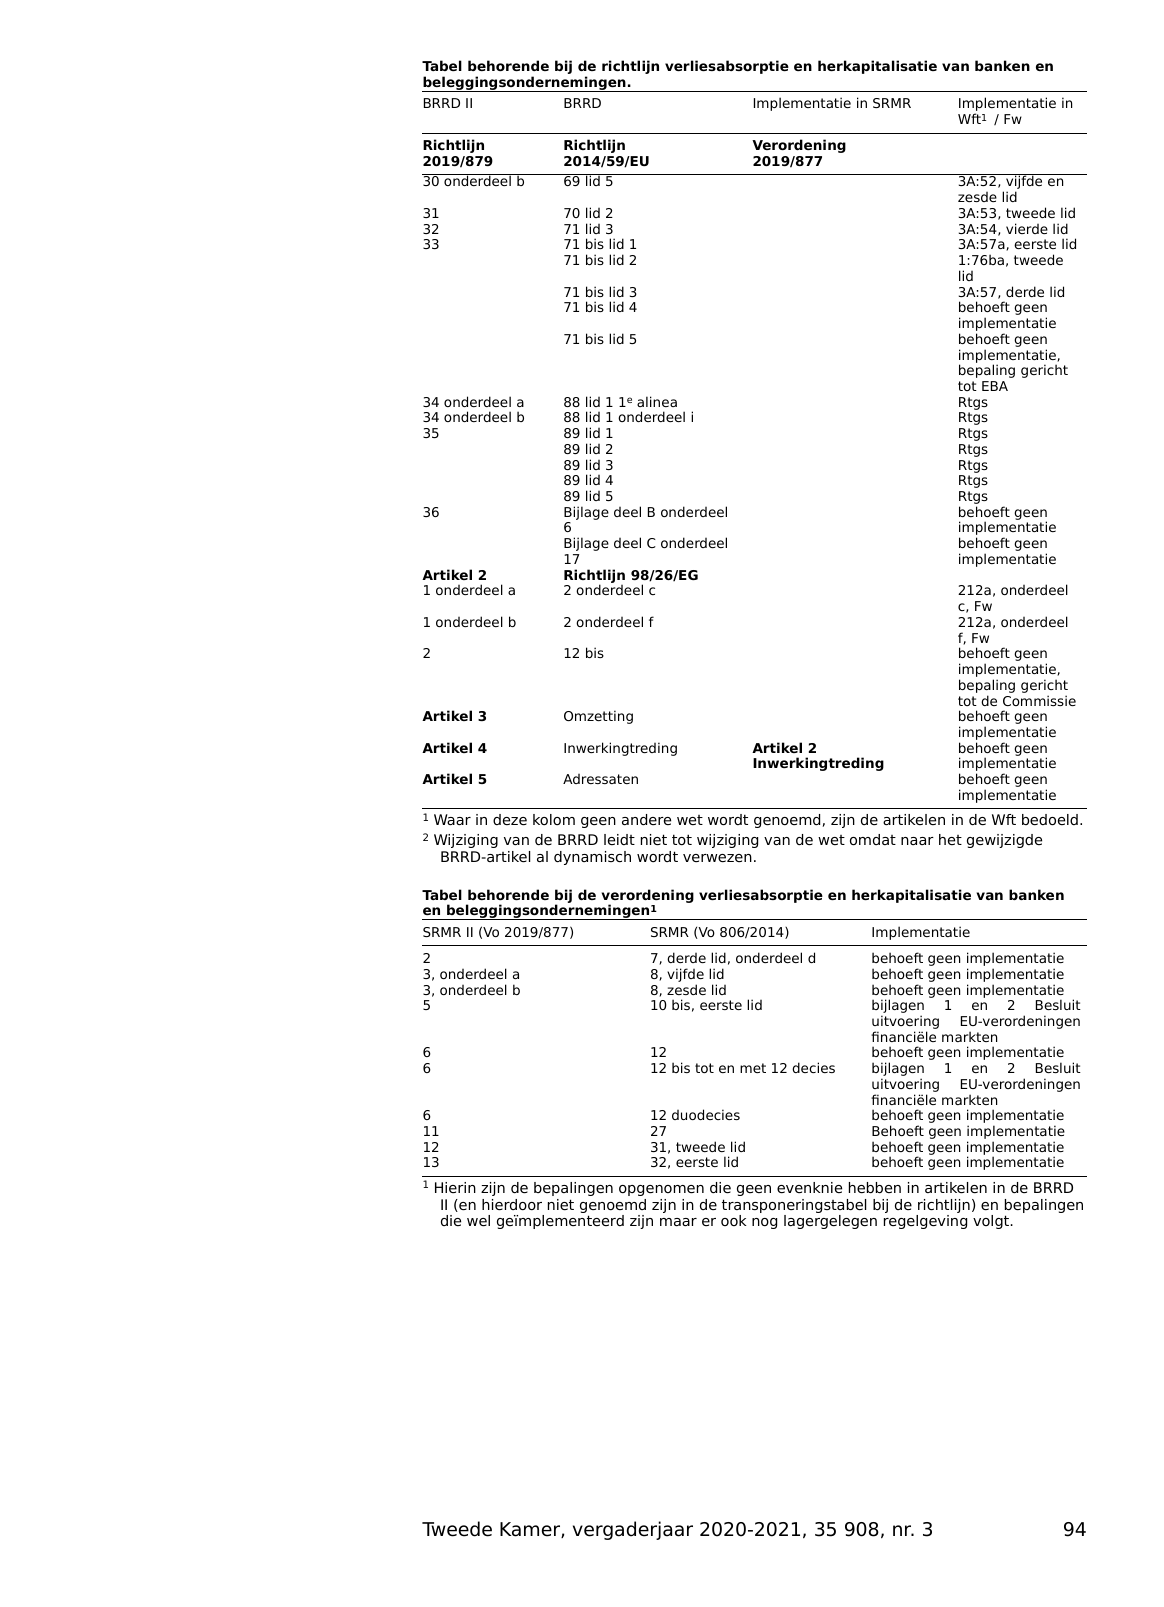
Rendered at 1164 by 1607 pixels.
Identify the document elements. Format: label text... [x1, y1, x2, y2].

table_cell Artikel 2 Inwerkingtreding [746, 741, 952, 772]
table_cell behoeft geen implementatie [865, 1108, 1087, 1124]
table_cell Omzetting [557, 709, 746, 741]
table_cell 1 onderdeel b [422, 615, 557, 646]
table_cell Rtgs [952, 489, 1087, 504]
table_cell 71 lid 3 [557, 221, 746, 237]
table_cell [746, 253, 952, 284]
table_cell 89 lid 4 [557, 473, 746, 489]
table_cell behoeft geen implementatie [952, 709, 1087, 741]
table_cell behoeft geen implementatie [865, 982, 1087, 998]
table_cell 71 bis lid 4 [557, 300, 746, 332]
table_cell 212a, onderdeel c, Fw [952, 583, 1087, 615]
table_cell behoeft geen implementatie [865, 946, 1087, 967]
table_cell [746, 489, 952, 504]
table_cell 6 [422, 1108, 644, 1124]
table_cell 69 lid 5 [557, 175, 746, 206]
table_cell behoeft geen implementatie, bepaling gericht tot EBA [952, 332, 1087, 394]
table_cell 12 bis tot en met 12 decies [644, 1061, 865, 1108]
table_cell 33 [422, 237, 557, 253]
table_cell 31, tweede lid [644, 1140, 865, 1155]
table_cell Verordening 2019/877 [746, 134, 952, 174]
table_cell bijlagen 1 en 2 Besluit uitvoering EU-verordeningen financiële markten [865, 998, 1087, 1045]
table_cell Bijlage deel B onderdeel 6 [557, 505, 746, 536]
table_cell [746, 505, 952, 536]
table_cell [422, 442, 557, 457]
table_cell behoeft geen implementatie, bepaling gericht tot de Commissie [952, 646, 1087, 709]
table_cell 212a, onderdeel f, Fw [952, 615, 1087, 646]
table_cell 2 [422, 946, 644, 967]
table_cell Artikel 4 [422, 741, 557, 772]
table_cell [422, 300, 557, 332]
table_cell behoeft geen implementatie [865, 1140, 1087, 1155]
table_cell behoeft geen implementatie [952, 300, 1087, 332]
table_cell 71 bis lid 3 [557, 284, 746, 300]
table_cell 3A:53, tweede lid [952, 206, 1087, 221]
table_cell 71 bis lid 2 [557, 253, 746, 284]
table_cell 34 onderdeel b [422, 410, 557, 426]
table_cell Rtgs [952, 473, 1087, 489]
table_cell [746, 175, 952, 206]
table_cell 6 [422, 1061, 644, 1108]
table_cell 3A:57, derde lid [952, 284, 1087, 300]
table_cell BRRD II [422, 92, 557, 132]
table_cell 2 [422, 646, 557, 709]
table_cell SRMR II (Vo 2019/877) [422, 920, 644, 945]
table_cell [746, 284, 952, 300]
table_cell 32, eerste lid [644, 1155, 865, 1176]
table_cell 10 bis, eerste lid [644, 998, 865, 1045]
table_cell 7, derde lid, onderdeel d [644, 946, 865, 967]
table_cell 3A:52, vijfde en zesde lid [952, 175, 1087, 206]
table_cell 13 [422, 1155, 644, 1176]
table_cell [746, 442, 952, 457]
table_cell [746, 395, 952, 410]
table_cell Rtgs [952, 410, 1087, 426]
table_cell [746, 458, 952, 473]
table_cell behoeft geen implementatie [865, 967, 1087, 982]
table_cell 6 [422, 1045, 644, 1061]
table_cell [746, 426, 952, 442]
table_cell [952, 134, 1087, 174]
table_cell 11 [422, 1124, 644, 1139]
table_cell 3A:57a, eerste lid [952, 237, 1087, 253]
table_cell [422, 332, 557, 394]
table_cell Bijlage deel C onderdeel 17 [557, 536, 746, 567]
table_cell 31 [422, 206, 557, 221]
table_cell 89 lid 5 [557, 489, 746, 504]
table_cell bijlagen 1 en 2 Besluit uitvoering EU-verordeningen financiële markten [865, 1061, 1087, 1108]
table_cell behoeft geen implementatie [865, 1155, 1087, 1176]
table_cell [422, 458, 557, 473]
table_cell [746, 583, 952, 615]
table_cell Rtgs [952, 458, 1087, 473]
table_cell SRMR (Vo 806/2014) [644, 920, 865, 945]
table_cell Implementatie in Wft1 / Fw [952, 92, 1087, 132]
table_cell [746, 473, 952, 489]
table_cell [746, 568, 952, 583]
table_cell [952, 568, 1087, 583]
table_cell [746, 206, 952, 221]
table_cell 8, zesde lid [644, 982, 865, 998]
table_cell 71 bis lid 1 [557, 237, 746, 253]
table_cell behoeft geen implementatie [865, 1045, 1087, 1061]
table_cell Richtlijn 2019/879 [422, 134, 557, 174]
table_cell Rtgs [952, 442, 1087, 457]
table_cell BRRD [557, 92, 746, 132]
table_cell 12 bis [557, 646, 746, 709]
table_cell [422, 489, 557, 504]
table_cell [422, 536, 557, 567]
table_cell Artikel 3 [422, 709, 557, 741]
table_cell 2 onderdeel f [557, 615, 746, 646]
table_cell [746, 646, 952, 709]
table_cell Richtlijn 98/26/EG [557, 568, 746, 583]
table_cell [746, 332, 952, 394]
table_cell 32 [422, 221, 557, 237]
table_cell [422, 284, 557, 300]
table_cell 1:76ba, tweede lid [952, 253, 1087, 284]
table_cell [746, 410, 952, 426]
table_cell 3, onderdeel a [422, 967, 644, 982]
table_cell 88 lid 1 onderdeel i [557, 410, 746, 426]
table_cell 2 onderdeel c [557, 583, 746, 615]
table_cell [746, 709, 952, 741]
table_cell 1 Hierin zijn de bepalingen opgenomen die geen evenknie hebben in artikelen in de BRRD II (en hierdoor niet genoemd zijn in de transponeringstabel bij de richtlijn) en bepalingen die wel geïmplementeerd zijn maar er ook nog lagergelegen regelgeving volgt. [422, 1177, 1087, 1230]
table_cell behoeft geen implementatie [952, 772, 1087, 808]
table_header Tabel behorende bij de verordening verliesabsorptie en herkapitalisatie van banken en beleggingsondernemingen1 [422, 888, 1087, 919]
table_cell 36 [422, 505, 557, 536]
table_cell Artikel 5 [422, 772, 557, 808]
table_cell 12 duodecies [644, 1108, 865, 1124]
table_cell Implementatie in SRMR [746, 92, 952, 132]
table_cell [746, 237, 952, 253]
table_cell Artikel 2 [422, 568, 557, 583]
table_cell Behoeft geen implementatie [865, 1124, 1087, 1139]
table_cell 27 [644, 1124, 865, 1139]
table_cell 5 [422, 998, 644, 1045]
table_cell 1 onderdeel a [422, 583, 557, 615]
table_cell Richtlijn 2014/59/EU [557, 134, 746, 174]
table_cell 89 lid 2 [557, 442, 746, 457]
table_cell 3A:54, vierde lid [952, 221, 1087, 237]
table_cell behoeft geen implementatie [952, 536, 1087, 567]
table_cell 12 [644, 1045, 865, 1061]
table_cell Rtgs [952, 426, 1087, 442]
table_cell 30 onderdeel b [422, 175, 557, 206]
table_cell behoeft geen implementatie [952, 505, 1087, 536]
table_cell [746, 772, 952, 808]
table_cell [422, 253, 557, 284]
table_cell 3, onderdeel b [422, 982, 644, 998]
table_cell 1 Waar in deze kolom geen andere wet wordt genoemd, zijn de artikelen in de Wft bedoeld. 2 Wijziging van de BRRD leidt niet tot wijziging van de wet omdat naar het gewijzigde BRRD-artikel al dynamisch wordt verwezen. [422, 809, 1087, 866]
table_cell Implementatie [865, 920, 1087, 945]
table_cell 89 lid 1 [557, 426, 746, 442]
table_cell [746, 221, 952, 237]
table_cell [746, 536, 952, 567]
table_cell 34 onderdeel a [422, 395, 557, 410]
table_cell Rtgs [952, 395, 1087, 410]
table_cell 8, vijfde lid [644, 967, 865, 982]
table_cell Adressaten [557, 772, 746, 808]
table_cell 35 [422, 426, 557, 442]
table_cell 70 lid 2 [557, 206, 746, 221]
table_cell 88 lid 1 1e alinea [557, 395, 746, 410]
table_cell 12 [422, 1140, 644, 1155]
table_cell [746, 300, 952, 332]
table_cell 71 bis lid 5 [557, 332, 746, 394]
table_header Tabel behorende bij de richtlijn verliesabsorptie en herkapitalisatie van banken en beleggingsondernemingen. [422, 59, 1087, 91]
table_cell behoeft geen implementatie [952, 741, 1087, 772]
table_cell Inwerkingtreding [557, 741, 746, 772]
table_cell 89 lid 3 [557, 458, 746, 473]
table_cell [422, 473, 557, 489]
table_cell [746, 615, 952, 646]
